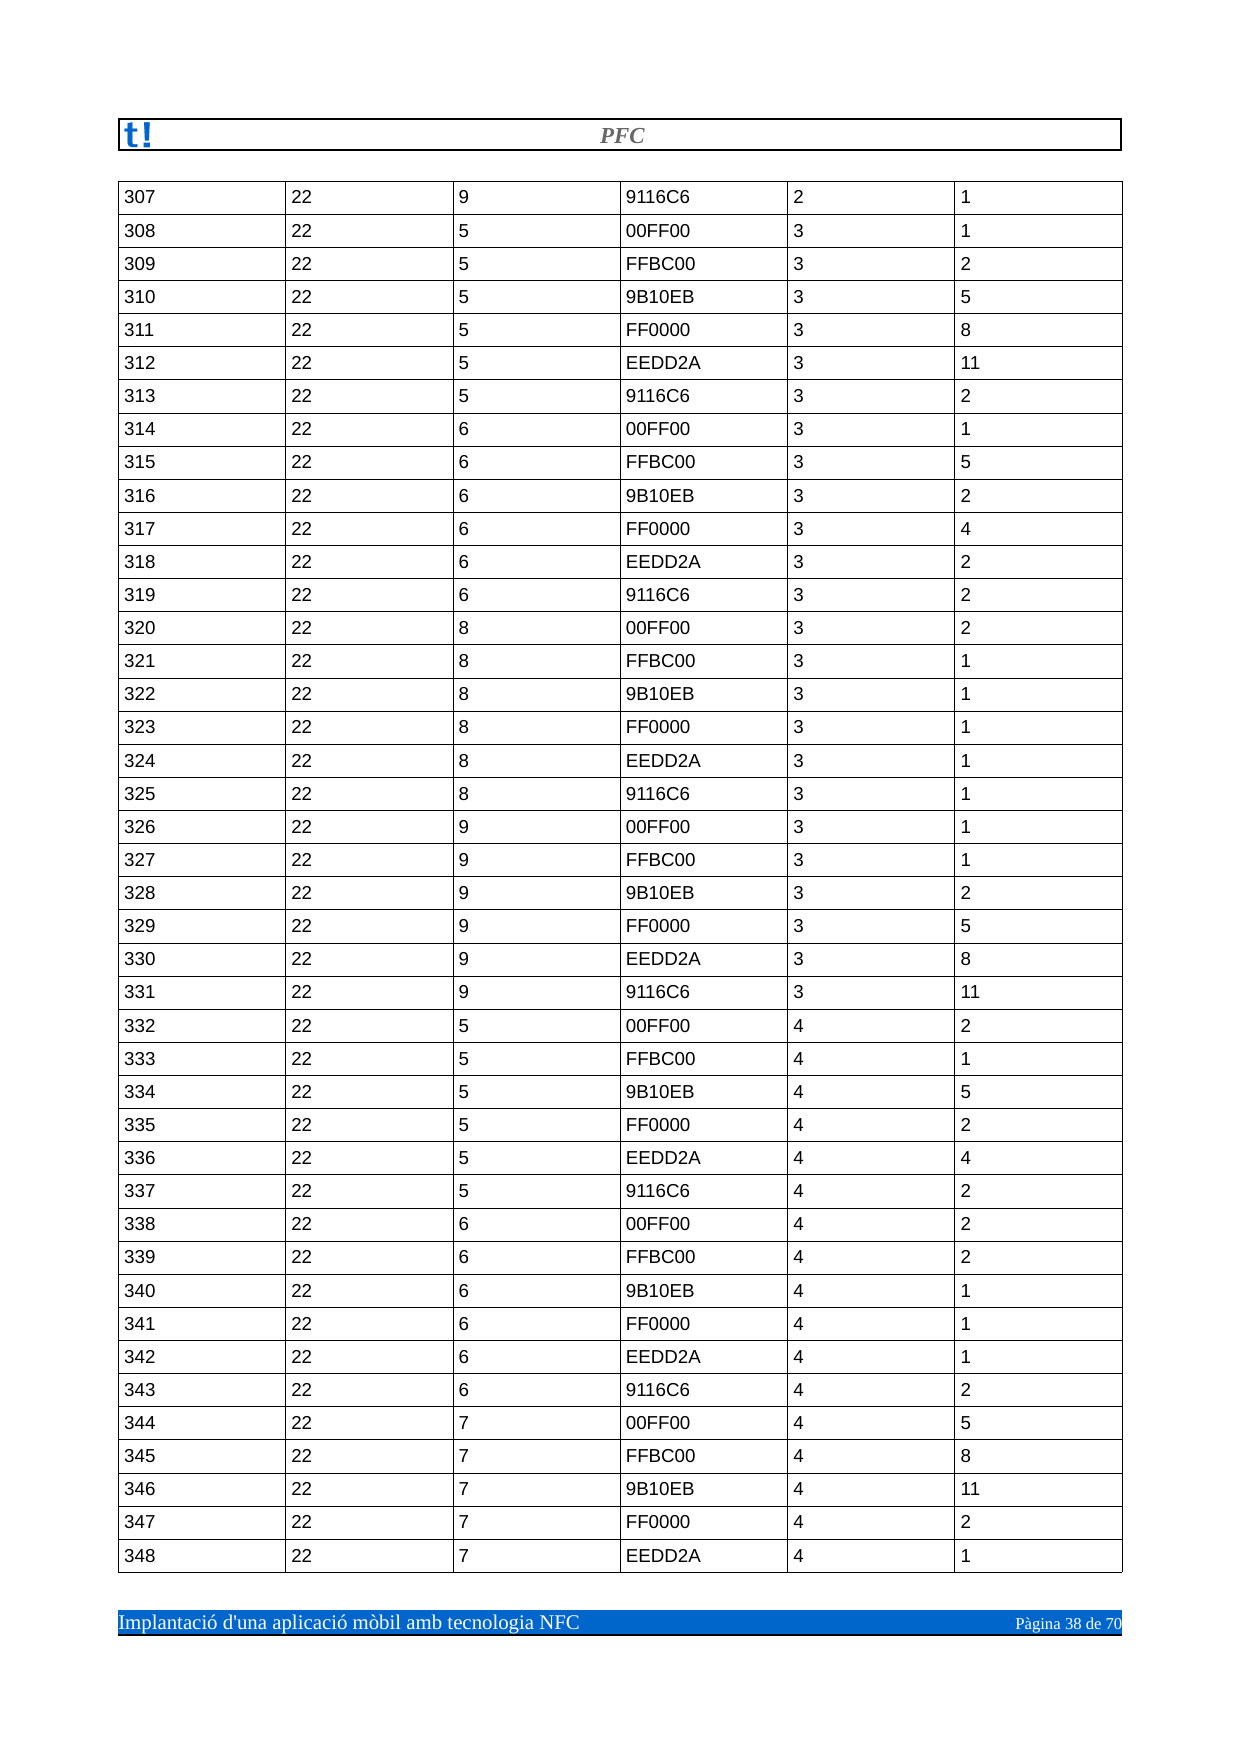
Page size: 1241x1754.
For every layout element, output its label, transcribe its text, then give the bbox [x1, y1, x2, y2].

table_cell 3 [788, 480, 954, 512]
table_cell 1 [955, 414, 1122, 446]
table_cell 3 [788, 877, 954, 909]
table_cell 4 [788, 1341, 954, 1373]
table_cell 316 [119, 480, 285, 512]
table_cell 328 [119, 877, 285, 909]
table_cell 1 [955, 811, 1122, 843]
table_cell 3 [788, 414, 954, 446]
table_cell FF0000 [621, 314, 787, 346]
table_cell 5 [955, 910, 1122, 942]
table_cell 22 [286, 778, 453, 810]
table_cell 22 [286, 910, 453, 942]
table_cell 339 [119, 1242, 285, 1274]
table_cell 3 [788, 347, 954, 379]
table_cell 22 [286, 1374, 453, 1406]
table_cell FF0000 [621, 1308, 787, 1340]
table_cell 2 [955, 1242, 1122, 1274]
table_cell 3 [788, 811, 954, 843]
table_cell 22 [286, 1142, 453, 1174]
table_cell 345 [119, 1440, 285, 1472]
table_cell 329 [119, 910, 285, 942]
table_cell 22 [286, 745, 453, 777]
table_cell 3 [788, 314, 954, 346]
table_cell 3 [788, 745, 954, 777]
table_cell 4 [955, 513, 1122, 545]
table_cell 22 [286, 380, 453, 412]
table_cell 5 [454, 380, 620, 412]
table_cell EEDD2A [621, 944, 787, 976]
table_cell 326 [119, 811, 285, 843]
table_cell 3 [788, 546, 954, 578]
table_cell 4 [788, 1507, 954, 1539]
table_cell 22 [286, 546, 453, 578]
table_cell 9B10EB [621, 1076, 787, 1108]
table_cell 22 [286, 712, 453, 744]
table_cell 4 [788, 1474, 954, 1506]
table_cell 3 [788, 579, 954, 611]
table_cell 22 [286, 281, 453, 313]
table_cell 00FF00 [621, 414, 787, 446]
table_cell 22 [286, 1540, 453, 1572]
table_cell FFBC00 [621, 645, 787, 677]
table_cell 7 [454, 1440, 620, 1472]
table_cell 11 [955, 977, 1122, 1009]
table_cell 341 [119, 1308, 285, 1340]
table_cell 7 [454, 1407, 620, 1439]
table_cell 22 [286, 579, 453, 611]
table_cell 2 [955, 248, 1122, 280]
table_cell 344 [119, 1407, 285, 1439]
table_cell 3 [788, 248, 954, 280]
table_cell 2 [955, 1209, 1122, 1241]
table_cell 312 [119, 347, 285, 379]
table_cell 22 [286, 1175, 453, 1207]
table_cell 7 [454, 1474, 620, 1506]
table_cell 9B10EB [621, 281, 787, 313]
table_cell 9116C6 [621, 1175, 787, 1207]
table_cell 3 [788, 380, 954, 412]
table_cell 3 [788, 778, 954, 810]
table_cell 9B10EB [621, 877, 787, 909]
table_cell 313 [119, 380, 285, 412]
table_cell 8 [454, 712, 620, 744]
table_cell 22 [286, 1043, 453, 1075]
table_cell 22 [286, 480, 453, 512]
table_cell 333 [119, 1043, 285, 1075]
table_cell 1 [955, 1275, 1122, 1307]
table_cell 5 [454, 215, 620, 247]
table_cell 9 [454, 877, 620, 909]
table_cell 3 [788, 281, 954, 313]
table_cell 308 [119, 215, 285, 247]
table_cell 6 [454, 1242, 620, 1274]
table_cell 338 [119, 1209, 285, 1241]
table_cell 1 [955, 778, 1122, 810]
table_cell 5 [454, 1010, 620, 1042]
table_cell 9116C6 [621, 977, 787, 1009]
table_cell 342 [119, 1341, 285, 1373]
table_cell 6 [454, 447, 620, 479]
table_cell 9 [454, 811, 620, 843]
table_cell 346 [119, 1474, 285, 1506]
table_cell 1 [955, 1308, 1122, 1340]
table_cell FFBC00 [621, 1440, 787, 1472]
table_cell 5 [454, 1109, 620, 1141]
table_cell 22 [286, 977, 453, 1009]
table_cell 3 [788, 977, 954, 1009]
table_cell EEDD2A [621, 1341, 787, 1373]
table_cell 00FF00 [621, 1010, 787, 1042]
table_cell 4 [788, 1076, 954, 1108]
table_cell 1 [955, 1540, 1122, 1572]
table_cell 4 [788, 1242, 954, 1274]
table_cell 22 [286, 215, 453, 247]
table_cell 5 [454, 248, 620, 280]
table_cell FFBC00 [621, 844, 787, 876]
table_cell 00FF00 [621, 811, 787, 843]
table_cell 2 [955, 877, 1122, 909]
table_cell 8 [454, 745, 620, 777]
table_cell FFBC00 [621, 1242, 787, 1274]
table_cell 22 [286, 248, 453, 280]
table_cell 6 [454, 1275, 620, 1307]
table_cell 5 [454, 1175, 620, 1207]
table_cell 7 [454, 1540, 620, 1572]
table_cell 22 [286, 1076, 453, 1108]
table_cell 310 [119, 281, 285, 313]
table_cell 9116C6 [621, 1374, 787, 1406]
table_cell 322 [119, 679, 285, 711]
table_cell 2 [788, 182, 954, 214]
table_cell FF0000 [621, 513, 787, 545]
table_cell 22 [286, 1109, 453, 1141]
table_cell 2 [955, 1109, 1122, 1141]
table_cell 3 [788, 215, 954, 247]
table_cell 2 [955, 1010, 1122, 1042]
table_cell 6 [454, 480, 620, 512]
table_cell 9 [454, 977, 620, 1009]
table_cell 314 [119, 414, 285, 446]
table_cell 336 [119, 1142, 285, 1174]
table_cell 5 [454, 1142, 620, 1174]
table_cell EEDD2A [621, 546, 787, 578]
table_cell 22 [286, 1308, 453, 1340]
table_cell 2 [955, 1507, 1122, 1539]
table_cell FF0000 [621, 1109, 787, 1141]
table_cell 9B10EB [621, 679, 787, 711]
table_cell 1 [955, 712, 1122, 744]
table_cell 8 [955, 944, 1122, 976]
table_cell 6 [454, 579, 620, 611]
table_cell 5 [454, 347, 620, 379]
table_cell 4 [788, 1109, 954, 1141]
table_cell 22 [286, 944, 453, 976]
table_cell 315 [119, 447, 285, 479]
table_cell 307 [119, 182, 285, 214]
table_cell 6 [454, 546, 620, 578]
table_cell 9B10EB [621, 1474, 787, 1506]
table_cell 323 [119, 712, 285, 744]
table_cell 325 [119, 778, 285, 810]
table_cell 4 [955, 1142, 1122, 1174]
table_cell 7 [454, 1507, 620, 1539]
table_cell 1 [955, 1043, 1122, 1075]
table_cell 5 [454, 314, 620, 346]
table_cell 3 [788, 844, 954, 876]
table_cell 2 [955, 546, 1122, 578]
table_cell 22 [286, 347, 453, 379]
table_cell 6 [454, 1209, 620, 1241]
table_cell 22 [286, 1474, 453, 1506]
table_cell 00FF00 [621, 1209, 787, 1241]
table_cell 2 [955, 579, 1122, 611]
table_cell 3 [788, 944, 954, 976]
table_cell 9116C6 [621, 778, 787, 810]
table_cell 347 [119, 1507, 285, 1539]
table_cell FF0000 [621, 910, 787, 942]
table_cell 22 [286, 811, 453, 843]
table_cell 330 [119, 944, 285, 976]
table_cell 22 [286, 414, 453, 446]
table_cell 4 [788, 1275, 954, 1307]
table_cell 1 [955, 679, 1122, 711]
table_cell 22 [286, 1209, 453, 1241]
table_cell 348 [119, 1540, 285, 1572]
table_cell 6 [454, 1341, 620, 1373]
table_cell 9116C6 [621, 380, 787, 412]
table_cell 8 [454, 612, 620, 644]
table_cell 22 [286, 877, 453, 909]
table_cell 2 [955, 1175, 1122, 1207]
table_cell 3 [788, 712, 954, 744]
table_cell 22 [286, 645, 453, 677]
table_cell 22 [286, 182, 453, 214]
table_cell 8 [454, 778, 620, 810]
table_cell EEDD2A [621, 347, 787, 379]
table_cell 332 [119, 1010, 285, 1042]
table_cell 5 [955, 281, 1122, 313]
table_cell 9 [454, 844, 620, 876]
table_cell 1 [955, 182, 1122, 214]
table_cell 2 [955, 612, 1122, 644]
table_cell 4 [788, 1407, 954, 1439]
table_cell 1 [955, 215, 1122, 247]
table_cell 3 [788, 612, 954, 644]
table_cell 6 [454, 513, 620, 545]
table_cell 4 [788, 1308, 954, 1340]
table_cell 324 [119, 745, 285, 777]
table_cell 5 [454, 1043, 620, 1075]
table_cell 00FF00 [621, 1407, 787, 1439]
table_cell 1 [955, 1341, 1122, 1373]
table_cell 00FF00 [621, 612, 787, 644]
table_cell 22 [286, 513, 453, 545]
table_cell 3 [788, 645, 954, 677]
table_cell 22 [286, 1407, 453, 1439]
table_cell 5 [955, 447, 1122, 479]
table_cell 1 [955, 844, 1122, 876]
table_cell 11 [955, 347, 1122, 379]
table_cell 2 [955, 1374, 1122, 1406]
table_cell 4 [788, 1440, 954, 1472]
table_cell 6 [454, 1374, 620, 1406]
table_cell 318 [119, 546, 285, 578]
table_cell 2 [955, 480, 1122, 512]
table_cell 4 [788, 1209, 954, 1241]
table_cell 2 [955, 380, 1122, 412]
table_cell 4 [788, 1043, 954, 1075]
picture [123, 121, 151, 148]
table_cell 4 [788, 1540, 954, 1572]
table_cell 9B10EB [621, 1275, 787, 1307]
table_cell 22 [286, 844, 453, 876]
table_cell 4 [788, 1010, 954, 1042]
table_cell 3 [788, 910, 954, 942]
table_cell 22 [286, 1275, 453, 1307]
table_cell 9B10EB [621, 480, 787, 512]
table_cell 343 [119, 1374, 285, 1406]
table_cell 3 [788, 513, 954, 545]
table_cell 22 [286, 314, 453, 346]
table_cell 22 [286, 1440, 453, 1472]
table_cell 309 [119, 248, 285, 280]
table_cell 320 [119, 612, 285, 644]
table_cell 3 [788, 679, 954, 711]
table_cell 335 [119, 1109, 285, 1141]
table_cell 5 [454, 1076, 620, 1108]
table_cell 8 [955, 314, 1122, 346]
table_cell 8 [454, 679, 620, 711]
table_cell 9 [454, 910, 620, 942]
table_cell 4 [788, 1374, 954, 1406]
table_cell 340 [119, 1275, 285, 1307]
table_cell 22 [286, 447, 453, 479]
table_cell 319 [119, 579, 285, 611]
table_cell 3 [788, 447, 954, 479]
table_cell 11 [955, 1474, 1122, 1506]
table_cell 4 [788, 1175, 954, 1207]
table_cell 8 [955, 1440, 1122, 1472]
table_cell 317 [119, 513, 285, 545]
table_cell 311 [119, 314, 285, 346]
table_cell EEDD2A [621, 745, 787, 777]
table_cell FFBC00 [621, 447, 787, 479]
table_cell 337 [119, 1175, 285, 1207]
table_cell 8 [454, 645, 620, 677]
table_cell 9116C6 [621, 182, 787, 214]
table_cell FF0000 [621, 712, 787, 744]
table_cell 321 [119, 645, 285, 677]
table_cell 00FF00 [621, 215, 787, 247]
table_cell 327 [119, 844, 285, 876]
table_cell 6 [454, 414, 620, 446]
table_cell FF0000 [621, 1507, 787, 1539]
table_cell 9116C6 [621, 579, 787, 611]
table_cell EEDD2A [621, 1540, 787, 1572]
table_cell 22 [286, 612, 453, 644]
table_cell FFBC00 [621, 248, 787, 280]
table_cell 22 [286, 1242, 453, 1274]
table_cell 1 [955, 745, 1122, 777]
table_cell 5 [955, 1407, 1122, 1439]
table_cell 1 [955, 645, 1122, 677]
table_cell 9 [454, 944, 620, 976]
table_cell 9 [454, 182, 620, 214]
table_cell 331 [119, 977, 285, 1009]
table_cell 22 [286, 1507, 453, 1539]
table_cell FFBC00 [621, 1043, 787, 1075]
table_cell 4 [788, 1142, 954, 1174]
table_cell 22 [286, 1341, 453, 1373]
table_cell 334 [119, 1076, 285, 1108]
table_cell 6 [454, 1308, 620, 1340]
table_cell 22 [286, 679, 453, 711]
table_cell 22 [286, 1010, 453, 1042]
table_cell 5 [454, 281, 620, 313]
table_cell 5 [955, 1076, 1122, 1108]
table_cell EEDD2A [621, 1142, 787, 1174]
